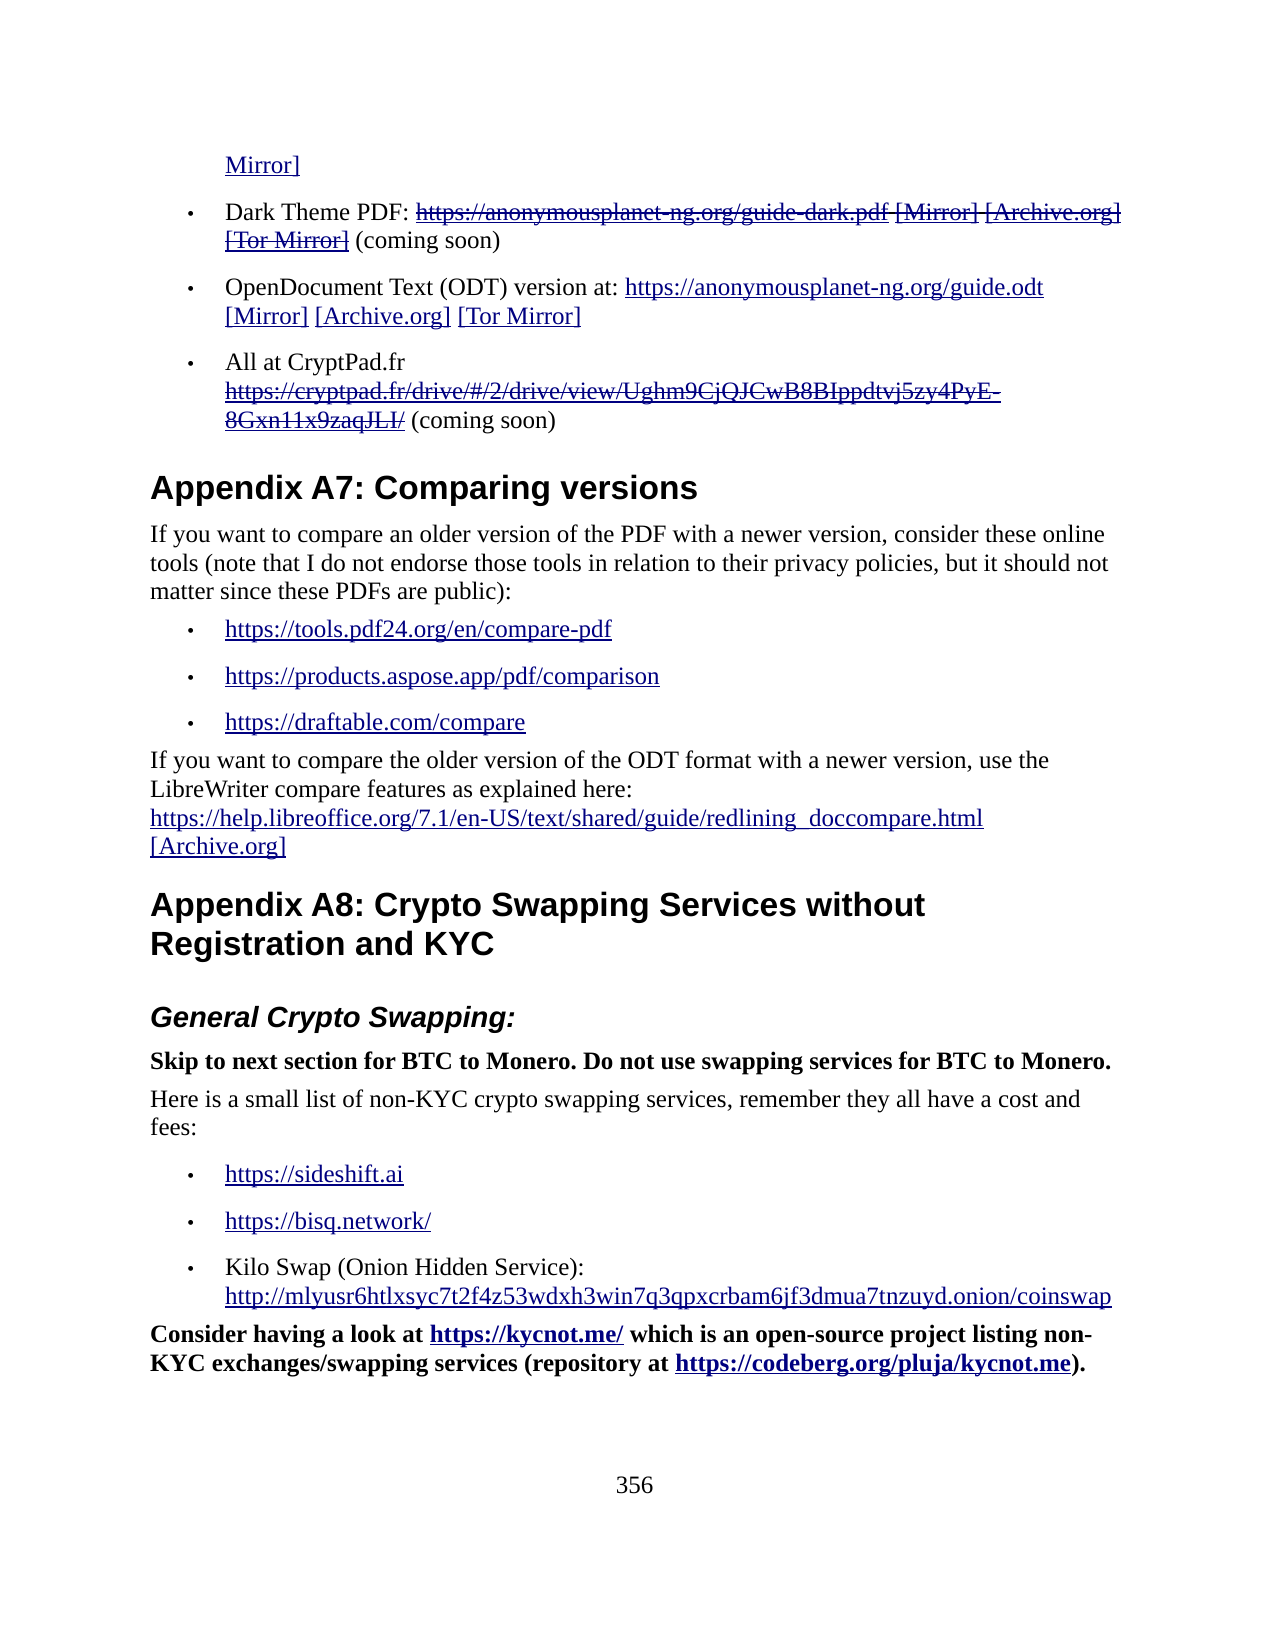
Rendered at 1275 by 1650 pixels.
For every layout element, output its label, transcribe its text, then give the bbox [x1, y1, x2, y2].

text If you want to compare an older version of the PDF with a newer version, consider these online tools (note that I do not endorse those tools in relation to their privacy policies, but it should not matter since these PDFs are public): [150, 519, 1125, 605]
text If you want to compare the older version of the ODT format with a newer version, use the LibreWriter compare features as explained here: https://help.libreoffice.org/7.1/en-US/text/shared/guide/redlining_doccompare.html [Archive.org] [150, 745, 1125, 860]
list https://sideshift.ai [187, 1159, 1125, 1188]
list Kilo Swap (Onion Hidden Service): http://mlyusr6htlxsyc7t2f4z53wdxh3win7q3qpxcrbam6jf3dmua7tnzuyd.onion/coinswap [187, 1252, 1125, 1310]
list https://products.aspose.app/pdf/comparison [187, 661, 1125, 689]
text Consider having a look at https://kycnot.me/ which is an open-source project listing non-KYC exchanges/swapping services (repository at https://codeberg.org/pluja/kycnot.me). [150, 1319, 1125, 1376]
text Skip to next section for BTC to Monero. Do not use swapping services for BTC to Monero. [150, 1046, 1125, 1075]
list Mirror] [187, 150, 1125, 179]
subtitle Appendix A7: Comparing versions [150, 468, 1125, 506]
list All at CryptPad.fr https://cryptpad.fr/drive/#/2/drive/view/Ughm9CjQJCwB8BIppdtvj5zy4PyE-8Gxn11x9zaqJLI/ (coming soon) [187, 347, 1125, 434]
subtitle Appendix A8: Crypto Swapping Services without Registration and KYC [150, 885, 1125, 962]
list https://draftable.com/compare [187, 707, 1125, 736]
subtitle General Crypto Swapping: [150, 1000, 1125, 1033]
list https://tools.pdf24.org/en/compare-pdf [187, 614, 1125, 643]
list https://bisq.network/ [187, 1206, 1125, 1234]
list Dark Theme PDF: https://anonymousplanet-ng.org/guide-dark.pdf [Mirror] [Archive.org] [Tor Mirror] (coming soon) [187, 197, 1125, 254]
list OpenDocument Text (ODT) version at: https://anonymousplanet-ng.org/guide.odt [Mirror] [Archive.org] [Tor Mirror] [187, 272, 1125, 329]
text Here is a small list of non-KYC crypto swapping services, remember they all have a cost and fees: [150, 1084, 1125, 1141]
